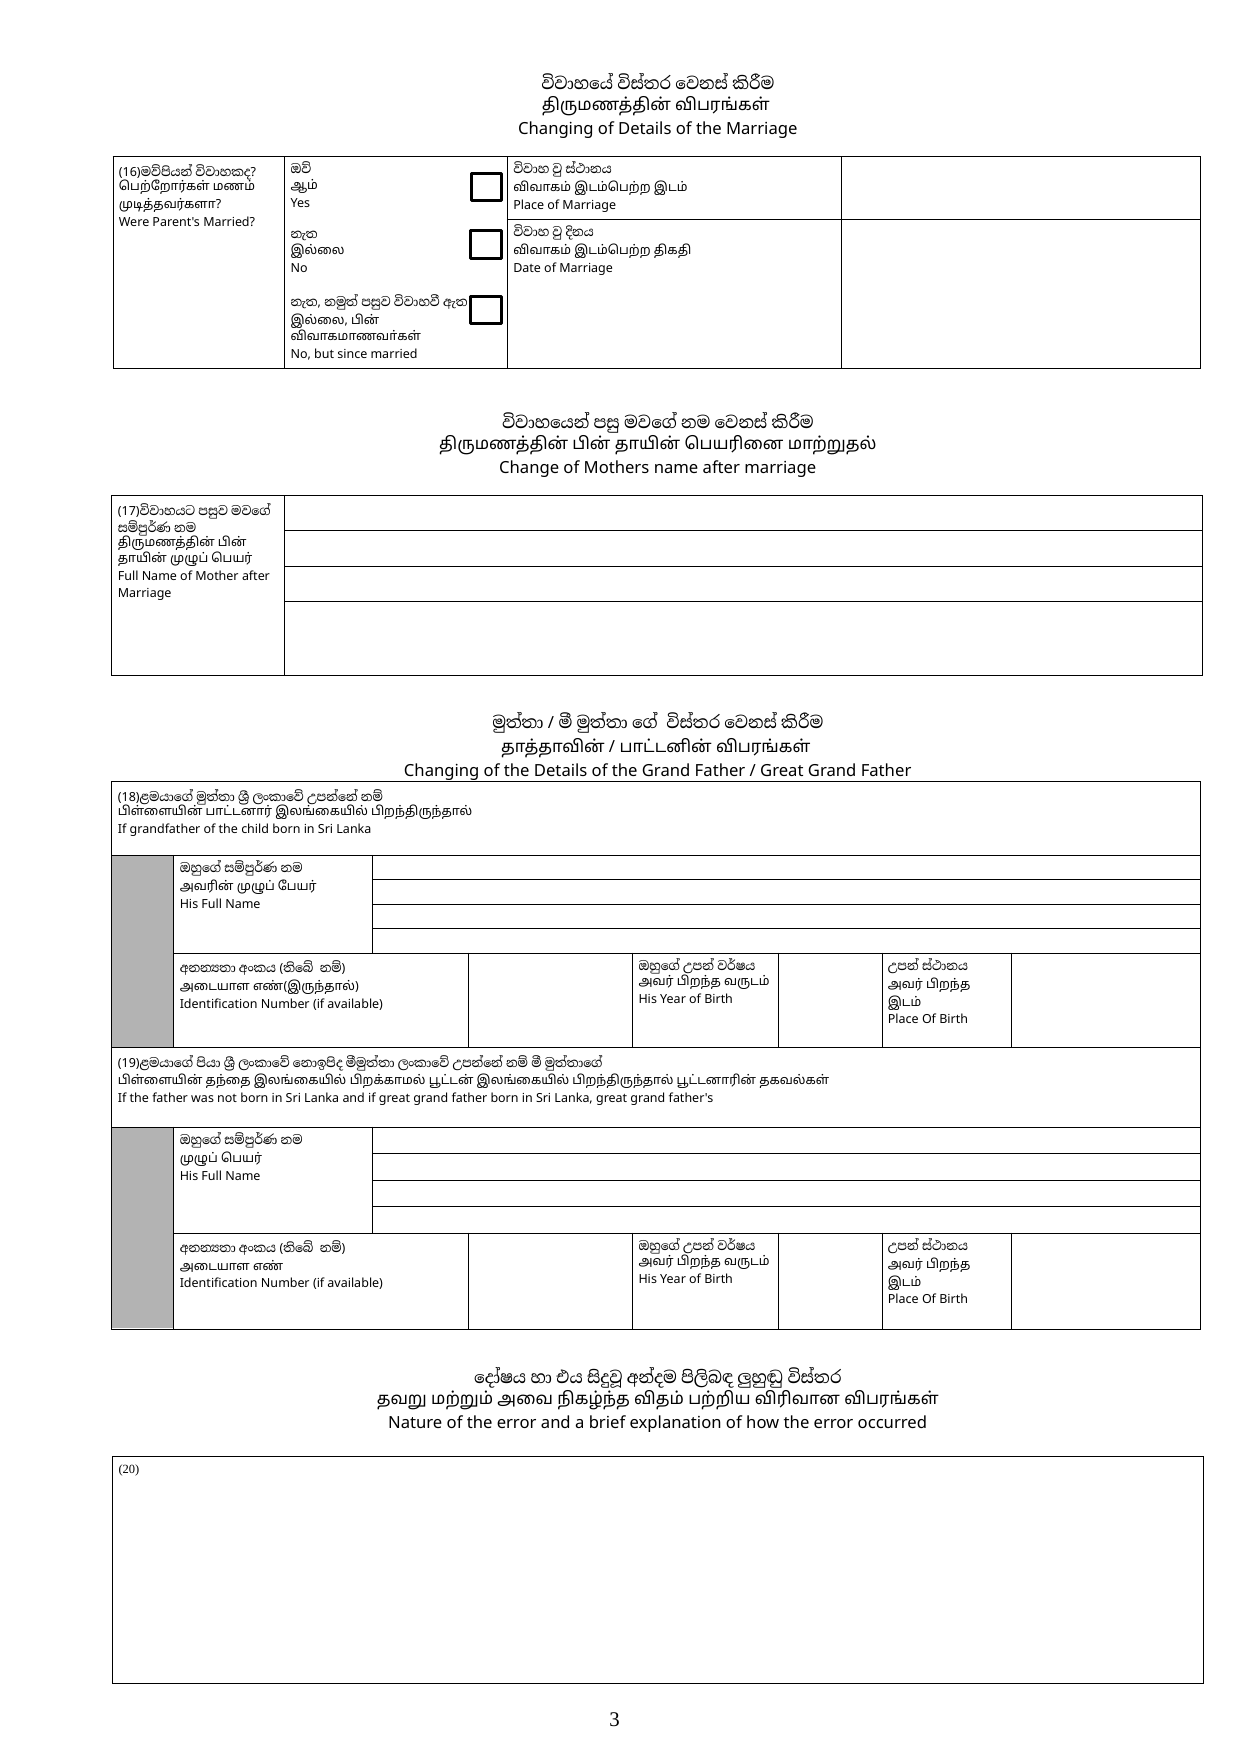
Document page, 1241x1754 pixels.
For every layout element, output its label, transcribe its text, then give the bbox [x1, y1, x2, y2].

table_header (18)ළමයාගේ මුත්තා ශ්‍රී ලංකාවේ උපන්නේ නම් பிள்ளையின் பாட்டனார் இலங்கையில் பிறந்திருந்தால் If grandfather of the child born in Sri Lanka [112, 782, 1200, 855]
table_cell අනන්‍යතා අංකය (තිබේ නම්) அடையாள எண் Identification Number (if available) [174, 1234, 468, 1328]
table_cell [469, 1234, 632, 1328]
table_cell ඔහුගේ උපන් වර්ෂය அவர் பிறந்த வருடம் His Year of Birth [633, 954, 778, 1047]
text විවාහයේ විස්තර වෙනස් කිරීම [112, 75, 1203, 96]
text தவறு மற்றும் அவை நிகழ்ந்த விதம் பற்றிய விரிவான விபரங்கள் [112, 1390, 1203, 1411]
text මුත්තා / මී මුත්තා ගේ විස්තර වෙනස් කිරීම [112, 711, 1203, 734]
table_cell [1012, 1234, 1200, 1328]
table_cell [373, 856, 1200, 879]
text Nature of the error and a brief explanation of how the error occurred [112, 1411, 1203, 1433]
table_cell [373, 1181, 1200, 1206]
table_header විවාහ වු ස්ථානය விவாகம் இடம்பெற்ற இடம் Place of Marriage [508, 157, 841, 219]
table_cell [112, 856, 173, 1047]
table_cell ඔහුගේ උපන් වර්ෂය அவர் பிறந்த வருடம் His Year of Birth [633, 1234, 778, 1328]
table_header (16)මව්පියන් විවාහකද? பெற்றோர்கள் மணம் முடித்தவர்களா? Were Parent's Married? [114, 157, 284, 368]
text தாத்தாவின் / பாட்டனின் விபரங்கள் [112, 734, 1203, 758]
table_cell [779, 954, 882, 1047]
text Change of Mothers name after marriage [112, 455, 1203, 478]
table_cell ඔහුගේ සම්පුර්ණ නම முழுப் பெயர் His Full Name [174, 1128, 372, 1232]
table_cell [373, 929, 1200, 953]
table_cell උපන් ස්ථානය அவர் பிறந்த இடம் Place Of Birth [883, 954, 1011, 1047]
text විවාහයෙන් පසු මවගේ නම වෙනස් කිරීම [112, 414, 1203, 435]
text Changing of the Details of the Grand Father / Great Grand Father [112, 758, 1203, 781]
table_header [842, 157, 1200, 219]
table_cell [373, 1154, 1200, 1179]
table_header (17)විවාහයට පසුව මවගේ සම්පුර්ණ නම திருமணத்தின் பின் தாயின் முழுப் பெயர் Full Name of Mother after Marriage [112, 496, 284, 675]
text திருமணத்தின் பின் தாயின் பெயரினை மாற்றுதல் [112, 435, 1203, 455]
table_cell [373, 1128, 1200, 1153]
table_cell [285, 531, 1202, 566]
text திருமணத்தின் விபரங்கள் [112, 96, 1203, 116]
table_header ඔව් ஆம் Yes නැත இல்லை No නැත, නමුත් පසුව විවාහවී ඇත இல்லை, பின் விவாகமாணவா்கள் No, but since married [285, 157, 507, 368]
table_header (20) [113, 1457, 1203, 1683]
table_cell විවාහ වු දිනය விவாகம் இடம்பெற்ற திகதி Date of Marriage [508, 220, 841, 368]
table_cell [112, 1128, 173, 1328]
table_cell [373, 880, 1200, 904]
table_cell [842, 220, 1200, 368]
table_header [285, 496, 1202, 530]
table_cell [1012, 954, 1200, 1047]
table_cell ඔහුගේ සම්පුර්ණ නම அவரின் முழுப் பேயர் His Full Name [174, 856, 372, 953]
text Changing of Details of the Marriage [112, 116, 1203, 139]
table_cell (19)ළමයාගේ පියා ශ්‍රී ලංකාවේ නොඉපිද මීමුත්තා ලංකාවේ උපන්නේ නම් මී මුත්තාගේ பிள்ளையின் தந்தை இலங்கையில் பிறக்காமல் பூட்டன் இலங்கையில் பிறந்திருந்தால் பூட்டனாரின் தகவல்கள் If the father was not born in Sri Lanka and if great grand father born in Sri Lanka, great grand father's [112, 1048, 1200, 1127]
text දෝෂය හා එය සිදුවූ අන්දම පිලිබඳ ලුහුඬු විස්තර [112, 1369, 1203, 1390]
table_cell [285, 602, 1202, 675]
table_cell [373, 1207, 1200, 1232]
table_cell [779, 1234, 882, 1328]
table_cell අනන්‍යතා අංකය (තිබේ නම්) அடையாள எண்(இருந்தால்) Identification Number (if available) [174, 954, 468, 1047]
table_cell [469, 954, 632, 1047]
table_cell [285, 567, 1202, 601]
table_cell උපන් ස්ථානය அவர் பிறந்த இடம் Place Of Birth [883, 1234, 1011, 1328]
table_cell [373, 905, 1200, 928]
